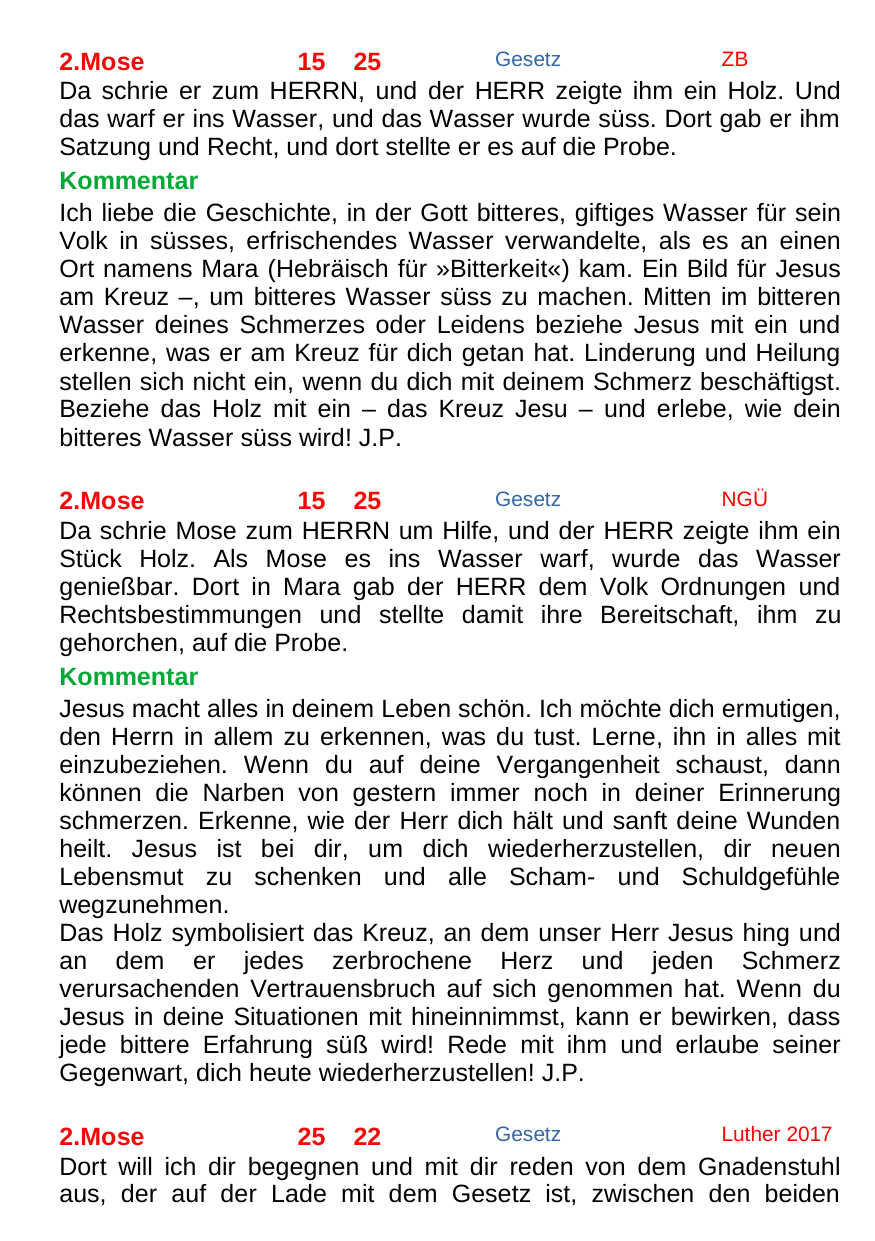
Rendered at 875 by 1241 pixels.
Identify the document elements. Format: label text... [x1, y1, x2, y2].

table_cell [721, 167, 842, 196]
table_cell 2.Mose [59, 487, 297, 517]
table_cell [427, 167, 495, 196]
table_cell [353, 167, 427, 196]
table_cell [206, 663, 297, 692]
table_cell [427, 48, 495, 77]
table_cell [427, 1123, 495, 1152]
table_cell [677, 48, 721, 77]
table_cell [677, 167, 721, 196]
table_cell Kommentar [59, 167, 206, 196]
table_cell Gesetz [495, 1123, 677, 1152]
table_cell [59, 657, 844, 663]
table_cell [59, 451, 844, 487]
table_cell [342, 167, 353, 196]
table_cell Luther 2017 [721, 1123, 844, 1152]
table_cell NGÜ [721, 487, 844, 517]
table_cell [206, 167, 297, 196]
table_cell [677, 1123, 721, 1152]
table_cell [342, 487, 353, 517]
table_cell [495, 167, 677, 196]
table_cell ZB [721, 48, 844, 77]
table_cell [342, 663, 353, 692]
table_cell 22 [353, 1123, 427, 1152]
table_cell [59, 161, 844, 167]
table_cell [427, 487, 495, 517]
table_cell [342, 48, 353, 77]
table_cell [298, 167, 342, 196]
table_cell 25 [353, 48, 427, 77]
table_cell [495, 663, 677, 692]
table_cell [677, 487, 721, 517]
table_cell 2.Mose [59, 1123, 297, 1152]
table_cell 25 [353, 487, 427, 517]
table_cell [677, 663, 721, 692]
table_cell 15 [298, 48, 342, 77]
table_cell Dort will ich dir begegnen und mit dir reden von dem Gnadenstuhl aus, der auf der Lade mit dem Gesetz ist, zwischen den beiden [59, 1153, 842, 1208]
table_cell Jesus macht alles in deinem Leben schön. Ich möchte dich ermutigen, den Herrn in allem zu erkennen, was du tust. Lerne, ihn in alles mit einzubeziehen. Wenn du auf deine Vergangenheit schaust, dann können die Narben von gestern immer noch in deiner Erinnerung schmerzen. Erkenne, wie der Herr dich hält und sanft deine Wunden heilt. Jesus ist bei dir, um dich wiederherzustellen, dir neuen Lebensmut zu schenken und alle Scham- und Schuldgefühle wegzunehmen. Das Holz symbolisiert das Kreuz, an dem unser Herr Jesus hing und an dem er jedes zerbrochene Herz und jeden Schmerz verursachenden Vertrauensbruch auf sich genommen hat. Wenn du Jesus in deine Situationen mit hineinnimmst, kann er bewirken, dass jede bittere Erfahrung süß wird! Rede mit ihm und erlaube seiner Gegenwart, dich heute wiederherzustellen! J.P. [59, 695, 842, 1087]
table_cell [721, 663, 842, 692]
table_cell Gesetz [495, 48, 677, 77]
table_cell [353, 663, 427, 692]
table_cell Gesetz [495, 487, 677, 517]
table_cell Da schrie er zum HERRN, und der HERR zeigte ihm ein Holz. Und das warf er ins Wasser, und das Wasser wurde süss. Dort gab er ihm Satzung und Recht, und dort stellte er es auf die Probe. [59, 77, 842, 161]
table_cell 25 [298, 1123, 342, 1152]
table_cell Kommentar [59, 663, 206, 692]
table_cell 15 [298, 487, 342, 517]
table_cell [59, 1087, 844, 1123]
table_cell [298, 663, 342, 692]
table_cell [59, 12, 844, 47]
table_cell 2.Mose [59, 48, 297, 77]
table_cell Ich liebe die Geschichte, in der Gott bitteres, giftiges Wasser für sein Volk in süsses, erfrischendes Wasser verwandelte, als es an einen Ort namens Mara (Hebräisch für »Bitterkeit«) kam. Ein Bild für Jesus am Kreuz –, um bitteres Wasser süss zu machen. Mitten im bitteren Wasser deines Schmerzes oder Leidens beziehe Jesus mit ein und erkenne, was er am Kreuz für dich getan hat. Linderung und Heilung stellen sich nicht ein, wenn du dich mit deinem Schmerz beschäftigst. Beziehe das Holz mit ein – das Kreuz Jesu – und erlebe, wie dein bitteres Wasser süss wird! J.P. [59, 199, 842, 451]
table_cell [427, 663, 495, 692]
table_cell Da schrie Mose zum HERRN um Hilfe, und der HERR zeigte ihm ein Stück Holz. Als Mose es ins Wasser warf, wurde das Wasser genießbar. Dort in Mara gab der HERR dem Volk Ordnungen und Rechtsbestimmungen und stellte damit ihre Bereitschaft, ihm zu gehorchen, auf die Probe. [59, 517, 842, 657]
table_cell [342, 1123, 353, 1152]
